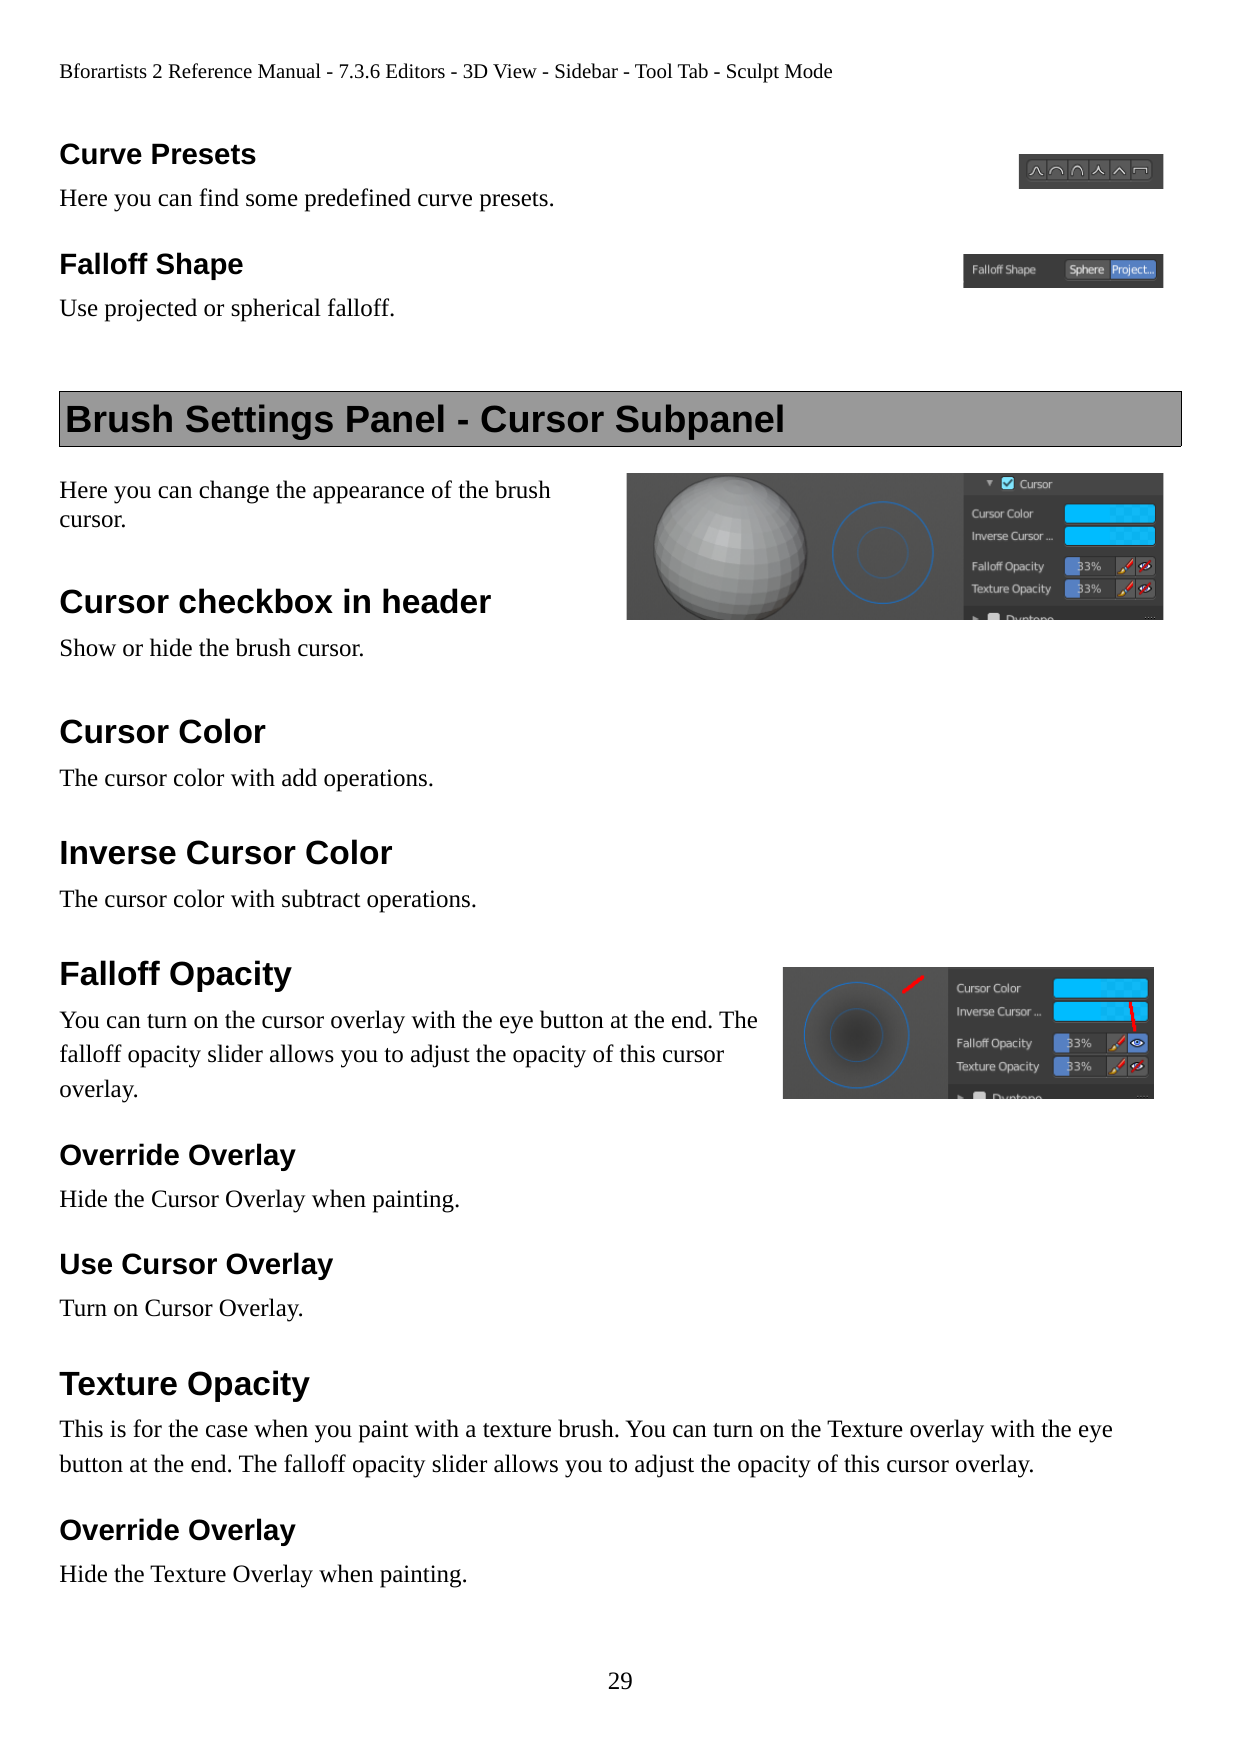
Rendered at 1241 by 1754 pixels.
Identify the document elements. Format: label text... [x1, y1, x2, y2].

subtitle Override Overlay [59, 1137, 1181, 1171]
picture [1018, 154, 1164, 189]
text Here you can find some predefined curve presets. [59, 183, 1181, 212]
text The cursor color with add operations. [59, 763, 1181, 791]
picture [626, 473, 1164, 620]
subtitle Override Overlay [59, 1513, 1181, 1546]
text Show or hide the brush cursor. [59, 633, 1181, 662]
text This is for the case when you paint with a texture brush. You can turn on the Texture overlay with the eye button at the end. The falloff opacity slider allows you to adjust the opacity of this cursor overlay. [59, 1414, 1181, 1478]
picture [963, 254, 1164, 288]
picture [782, 967, 1154, 1099]
subtitle Texture Opacity [59, 1363, 1181, 1402]
text Turn on Cursor Overlay. [59, 1293, 1181, 1322]
text The cursor color with subtract operations. [59, 884, 1181, 912]
text Use projected or spherical falloff. [59, 293, 1181, 322]
subtitle Cursor Color [59, 712, 1181, 750]
subtitle Cursor checkbox in header [59, 582, 1181, 621]
subtitle Use Cursor Overlay [59, 1247, 1181, 1281]
text Hide the Cursor Overlay when painting. [59, 1184, 1181, 1212]
text You can turn on the cursor overlay with the eye button at the end. The falloff opacity slider allows you to adjust the opacity of this cursor overlay. [59, 1005, 1181, 1102]
table_header Brush Settings Panel - Cursor Subpanel [60, 392, 1181, 446]
text Here you can change the appearance of the brush cursor. [59, 475, 626, 532]
subtitle Falloff Shape [59, 247, 1181, 280]
subtitle Falloff Opacity [59, 954, 1181, 992]
subtitle Inverse Cursor Color [59, 833, 1181, 871]
subtitle Curve Presets [59, 137, 1181, 170]
text Hide the Texture Overlay when painting. [59, 1559, 1181, 1588]
